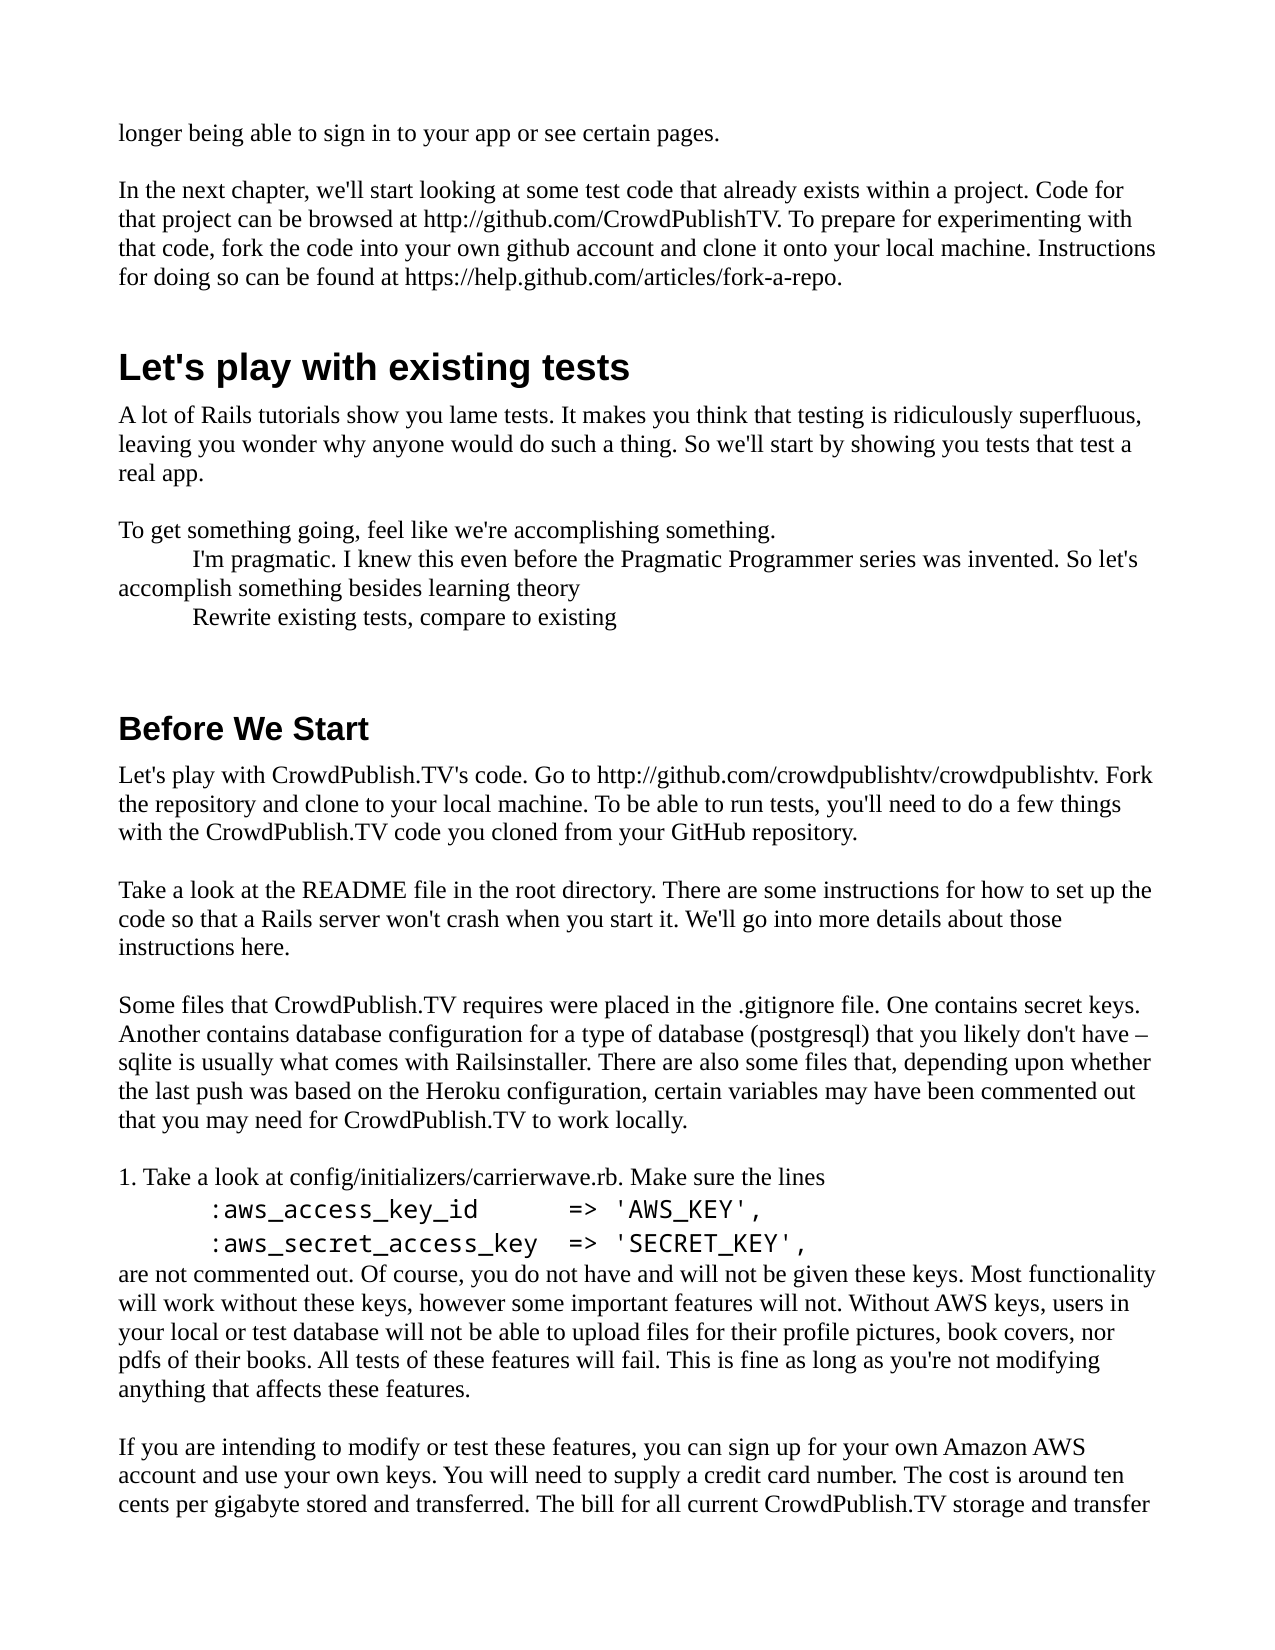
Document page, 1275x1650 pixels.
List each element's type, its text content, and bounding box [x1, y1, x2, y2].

text To get something going, feel like we're accomplishing something. [118, 516, 1157, 544]
text :aws_access_key_id => 'AWS_KEY', [118, 1191, 1157, 1225]
text If you are intending to modify or test these features, you can sign up for your own Amazon AWS account and use your own keys. You will need to supply a credit card number. The cost is around ten cents per gigabyte stored and transferred. The bill for all current CrowdPublish.TV storage and transfer [118, 1432, 1157, 1518]
text Let's play with CrowdPublish.TV's code. Go to http://github.com/crowdpublishtv/crowdpublishtv. Fork the repository and clone to your local machine. To be able to run tests, you'll need to do a few things with the CrowdPublish.TV code you cloned from your GitHub repository. [118, 760, 1157, 846]
text I'm pragmatic. I knew this even before the Pragmatic Programmer series was invented. So let's accomplish something besides learning theory [118, 544, 1157, 602]
subtitle Let's play with existing tests [118, 344, 1157, 388]
text longer being able to sign in to your app or see certain pages. [118, 118, 1157, 147]
subtitle Before We Start [118, 709, 1157, 747]
text :aws_secret_access_key => 'SECRET_KEY', [118, 1225, 1157, 1259]
text Rewrite existing tests, compare to existing [118, 602, 1157, 631]
text 1. Take a look at config/initializers/carrierwave.rb. Make sure the lines [118, 1162, 1157, 1191]
text are not commented out. Of course, you do not have and will not be given these keys. Most functionality will work without these keys, however some important features will not. Without AWS keys, users in your local or test database will not be able to upload files for their profile pictures, book covers, nor pdfs of their books. All tests of these features will fail. This is fine as long as you're not modifying anything that affects these features. [118, 1259, 1157, 1403]
text Take a look at the README file in the root directory. There are some instructions for how to set up the code so that a Rails server won't crash when you start it. We'll go into more details about those instructions here. [118, 875, 1157, 961]
text A lot of Rails tutorials show you lame tests. It makes you think that testing is ridiculously superfluous, leaving you wonder why anyone would do such a thing. So we'll start by showing you tests that test a real app. [118, 401, 1157, 487]
text Some files that CrowdPublish.TV requires were placed in the .gitignore file. One contains secret keys. Another contains database configuration for a type of database (postgresql) that you likely don't have – sqlite is usually what comes with Railsinstaller. There are also some files that, depending upon whether the last push was based on the Heroku configuration, certain variables may have been commented out that you may need for CrowdPublish.TV to work locally. [118, 990, 1157, 1134]
text In the next chapter, we'll start looking at some test code that already exists within a project. Code for that project can be browsed at http://github.com/CrowdPublishTV. To prepare for experimenting with that code, fork the code into your own github account and clone it onto your local machine. Instructions for doing so can be found at https://help.github.com/articles/fork-a-repo. [118, 176, 1157, 291]
